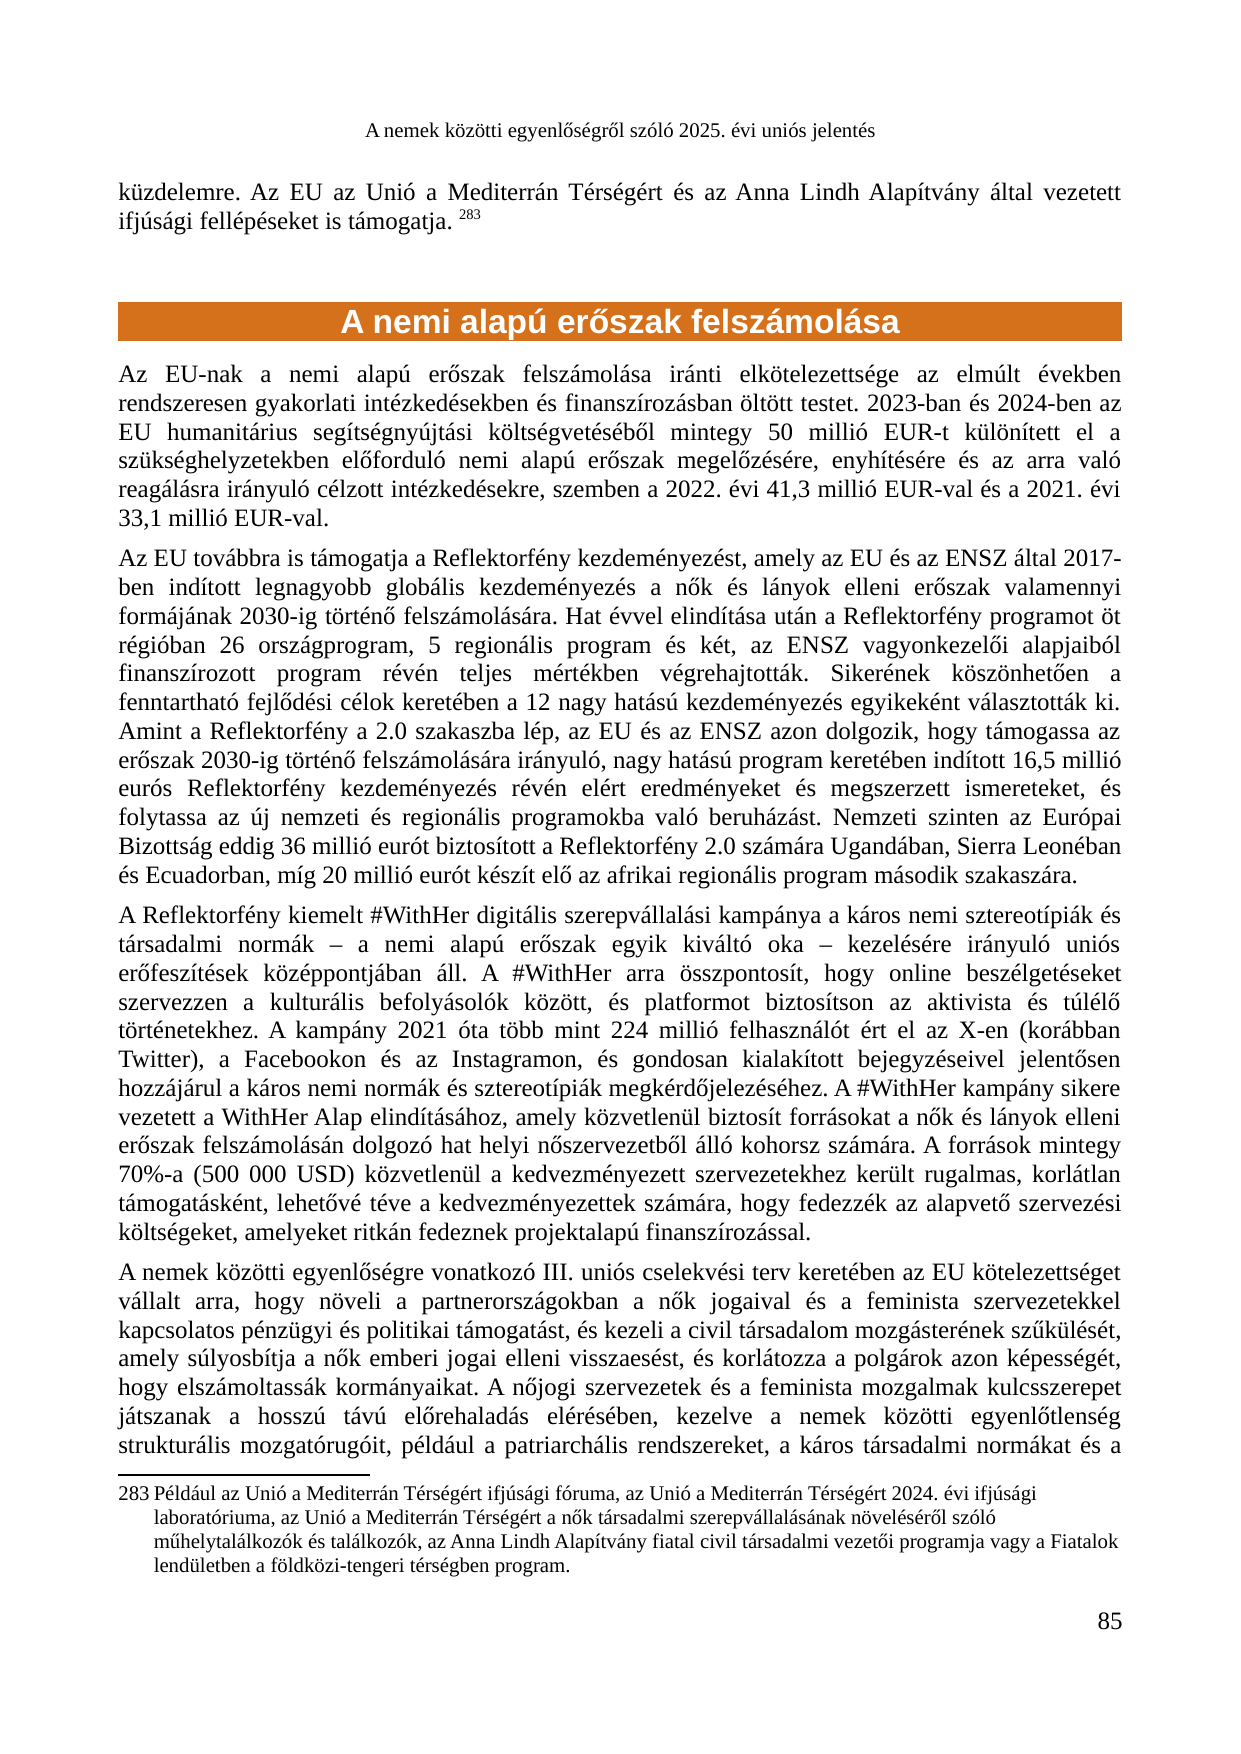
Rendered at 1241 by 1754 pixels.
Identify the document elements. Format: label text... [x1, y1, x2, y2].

text Az EU továbbra is támogatja a Reflektorfény kezdeményezést, amely az EU és az ENSZ által 2017-ben indított legnagyobb globális kezdeményezés a nők és lányok elleni erőszak valamennyi formájának 2030-ig történő felszámolására. Hat évvel elindítása után a Reflektorfény programot öt régióban 26 országprogram, 5 regionális program és két, az ENSZ vagyonkezelői alapjaiból finanszírozott program révén teljes mértékben végrehajtották. Sikerének köszönhetően a fenntartható fejlődési célok keretében a 12 nagy hatású kezdeményezés egyikeként választották ki. Amint a Reflektorfény a 2.0 szakaszba lép, az EU és az ENSZ azon dolgozik, hogy támogassa az erőszak 2030-ig történő felszámolására irányuló, nagy hatású program keretében indított 16,5 millió eurós Reflektorfény kezdeményezés révén elért eredményeket és megszerzett ismereteket, és folytassa az új nemzeti és regionális programokba való beruházást. Nemzeti szinten az Európai Bizottság eddig 36 millió eurót biztosított a Reflektorfény 2.0 számára Ugandában, Sierra Leonéban és Ecuadorban, míg 20 millió eurót készít elő az afrikai regionális program második szakaszára. [118, 543, 1122, 888]
text Például az Unió a Mediterrán Térségért ifjúsági fóruma, az Unió a Mediterrán Térségért 2024. évi ifjúsági laboratóriuma, az Unió a Mediterrán Térségért a nők társadalmi szerepvállalásának növeléséről szóló műhelytalálkozók és találkozók, az Anna Lindh Alapítvány fiatal civil társadalmi vezetői programja vagy a Fiatalok lendületben a földközi-tengeri térségben program. [118, 1481, 1122, 1577]
text küzdelemre. Az EU az Unió a Mediterrán Térségért és az Anna Lindh Alapítvány által vezetett ifjúsági fellépéseket is támogatja. [118, 177, 1122, 234]
text Az EU-nak a nemi alapú erőszak felszámolása iránti elkötelezettsége az elmúlt években rendszeresen gyakorlati intézkedésekben és finanszírozásban öltött testet. 2023-ban és 2024-ben az EU humanitárius segítségnyújtási költségvetéséből mintegy 50 millió EUR-t különített el a szükséghelyzetekben előforduló nemi alapú erőszak megelőzésére, enyhítésére és az arra való reagálásra irányuló célzott intézkedésekre, szemben a 2022. évi 41,3 millió EUR-val és a 2021. évi 33,1 millió EUR-val. [118, 359, 1122, 532]
text A Reflektorfény kiemelt #WithHer digitális szerepvállalási kampánya a káros nemi sztereotípiák és társadalmi normák – a nemi alapú erőszak egyik kiváltó oka – kezelésére irányuló uniós erőfeszítések középpontjában áll. A #WithHer arra összpontosít, hogy online beszélgetéseket szervezzen a kulturális befolyásolók között, és platformot biztosítson az aktivista és túlélő történetekhez. A kampány 2021 óta több mint 224 millió felhasználót ért el az X-en (korábban Twitter), a Facebookon és az Instagramon, és gondosan kialakított bejegyzéseivel jelentősen hozzájárul a káros nemi normák és sztereotípiák megkérdőjelezéséhez. A #WithHer kampány sikere vezetett a WithHer Alap elindításához, amely közvetlenül biztosít forrásokat a nők és lányok elleni erőszak felszámolásán dolgozó hat helyi nőszervezetből álló kohorsz számára. A források mintegy 70%-a (500 000 USD) közvetlenül a kedvezményezett szervezetekhez került rugalmas, korlátlan támogatásként, lehetővé téve a kedvezményezettek számára, hogy fedezzék az alapvető szervezési költségeket, amelyeket ritkán fedeznek projektalapú finanszírozással. [118, 900, 1122, 1245]
text A nemek közötti egyenlőségre vonatkozó III. uniós cselekvési terv keretében az EU kötelezettséget vállalt arra, hogy növeli a partnerországokban a nők jogaival és a feminista szervezetekkel kapcsolatos pénzügyi és politikai támogatást, és kezeli a civil társadalom mozgásterének szűkülését, amely súlyosbítja a nők emberi jogai elleni visszaesést, és korlátozza a polgárok azon képességét, hogy elszámoltassák kormányaikat. A nőjogi szervezetek és a feminista mozgalmak kulcsszerepet játszanak a hosszú távú előrehaladás elérésében, kezelve a nemek közötti egyenlőtlenség strukturális mozgatórugóit, például a patriarchális rendszereket, a káros társadalmi normákat és a [118, 1257, 1122, 1458]
subtitle A nemi alapú erőszak felszámolása [118, 302, 1122, 341]
